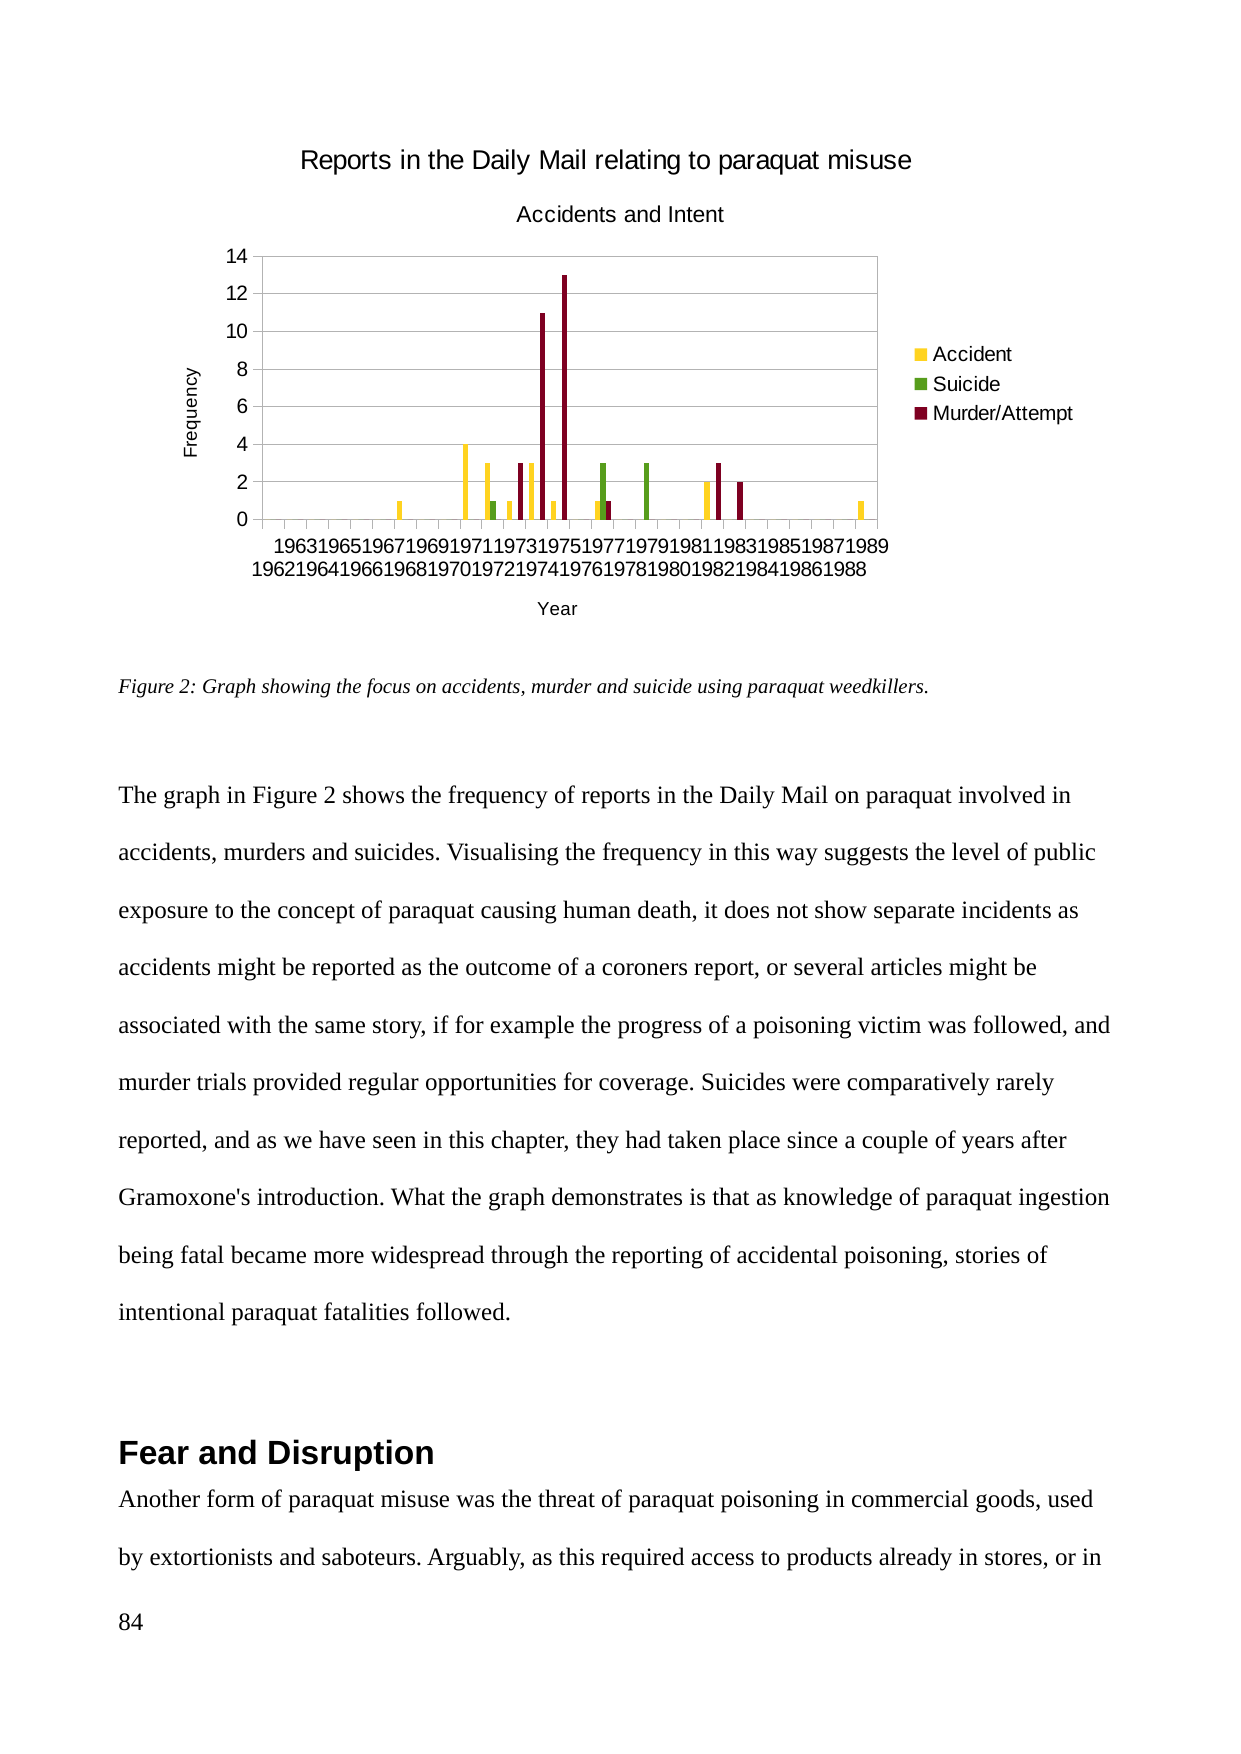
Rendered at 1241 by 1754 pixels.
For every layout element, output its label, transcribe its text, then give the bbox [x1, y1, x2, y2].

text Another form of paraquat misuse was the threat of paraquat poisoning in commercial goods, used by extortionists and saboteurs. Arguably, as this required access to products already in stores, or in [118, 1484, 1122, 1571]
subtitle Fear and Disruption [118, 1433, 1122, 1472]
text Figure 2: Graph showing the focus on accidents, murder and suicide using paraquat weedkillers. [118, 118, 1122, 698]
text The graph in Figure 2 shows the frequency of reports in the Daily Mail on paraquat involved in accidents, murders and suicides. Visualising the frequency in this way suggests the level of public exposure to the concept of paraquat causing human death, it does not show separate incidents as accidents might be reported as the outcome of a coroners report, or several articles might be associated with the same story, if for example the progress of a poisoning victim was followed, and murder trials provided regular opportunities for coverage. Suicides were comparatively rarely reported, and as we have seen in this chapter, they had taken place since a couple of years after Gramoxone's introduction. What the graph demonstrates is that as knowledge of paraquat ingestion being fatal became more widespread through the reporting of accidental poisoning, stories of intentional paraquat fatalities followed. [118, 780, 1122, 1326]
